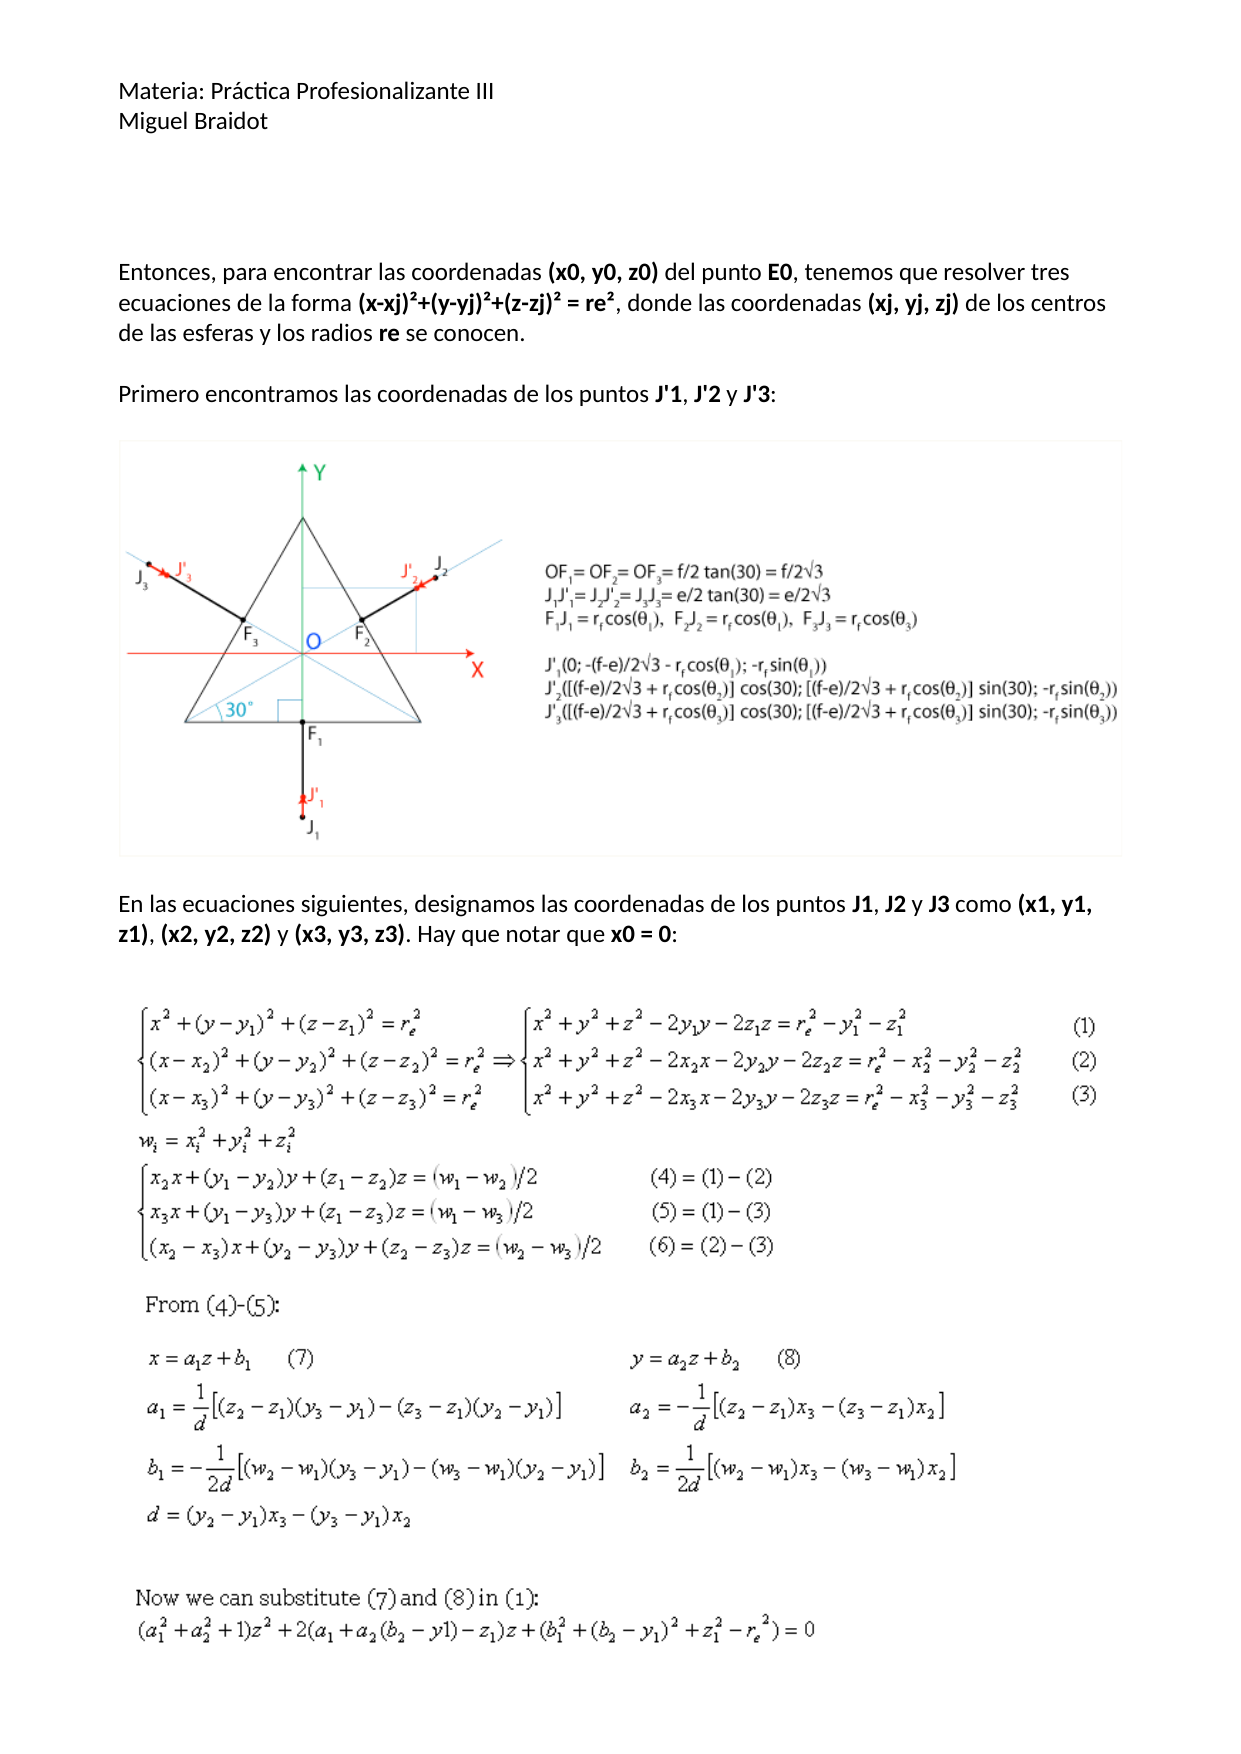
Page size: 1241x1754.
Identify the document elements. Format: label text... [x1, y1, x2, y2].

text Entonces, para encontrar las coordenadas (x0, y0, z0) del punto E0, tenemos que resolver tres ecuaciones de la forma (x-xj)²+(y-yj)²+(z-zj)² = re², donde las coordenadas (xj, yj, zj) de los centros de las esferas y los radios re se conocen. [118, 256, 1122, 348]
text En las ecuaciones siguientes, designamos las coordenadas de los puntos J1, J2 y J3 como (x1, y1, z1), (x2, y2, z2) y (x3, y3, z3). Hay que notar que x0 = 0: [118, 888, 1122, 949]
text Primero encontramos las coordenadas de los puntos J'1, J'2 y J'3: [118, 378, 1122, 409]
